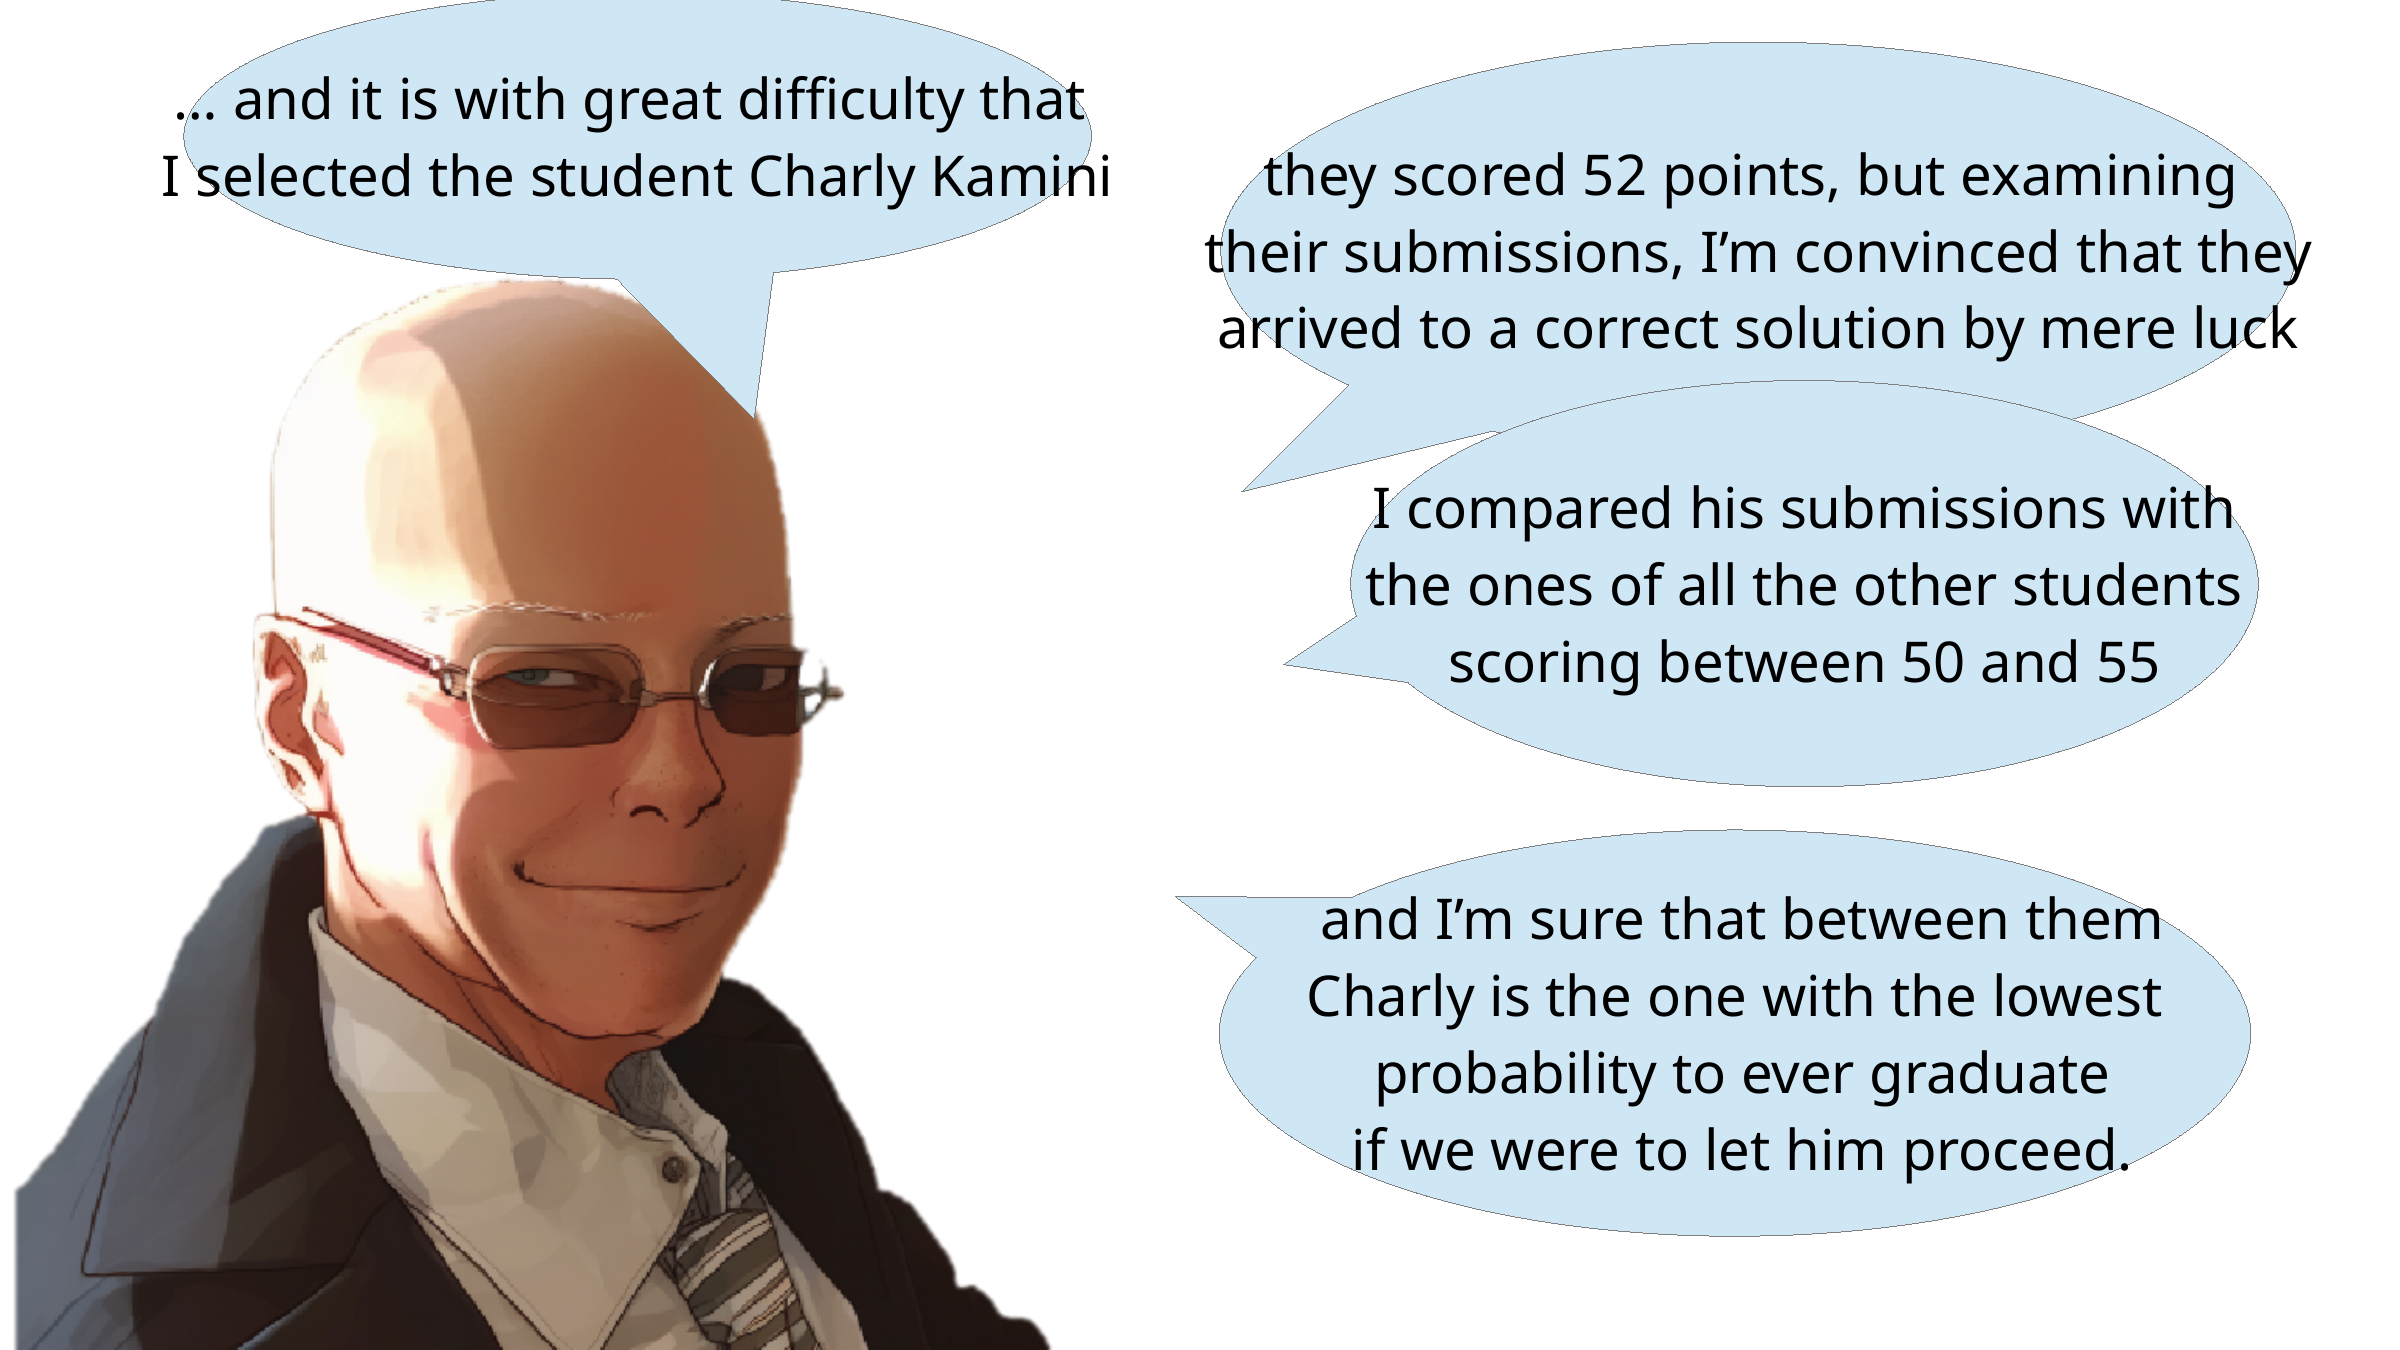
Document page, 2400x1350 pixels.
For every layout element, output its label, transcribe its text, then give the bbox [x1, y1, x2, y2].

picture [13, 269, 1109, 1350]
text_box they scored 52 points, but examining their submissions, I’m convinced that they arrived to a correct solution by mere luck [1220, 42, 2296, 492]
text_box and I’m sure that between them Charly is the one with the lowest probability to ever graduate if we were to let him proceed. [1175, 829, 2251, 1237]
text_box … and it is with great difficulty that I selected the student Charly Kamini [183, 0, 1092, 419]
text_box I compared his submissions with the ones of all the other students scoring between 50 and 55 [1283, 380, 2259, 787]
